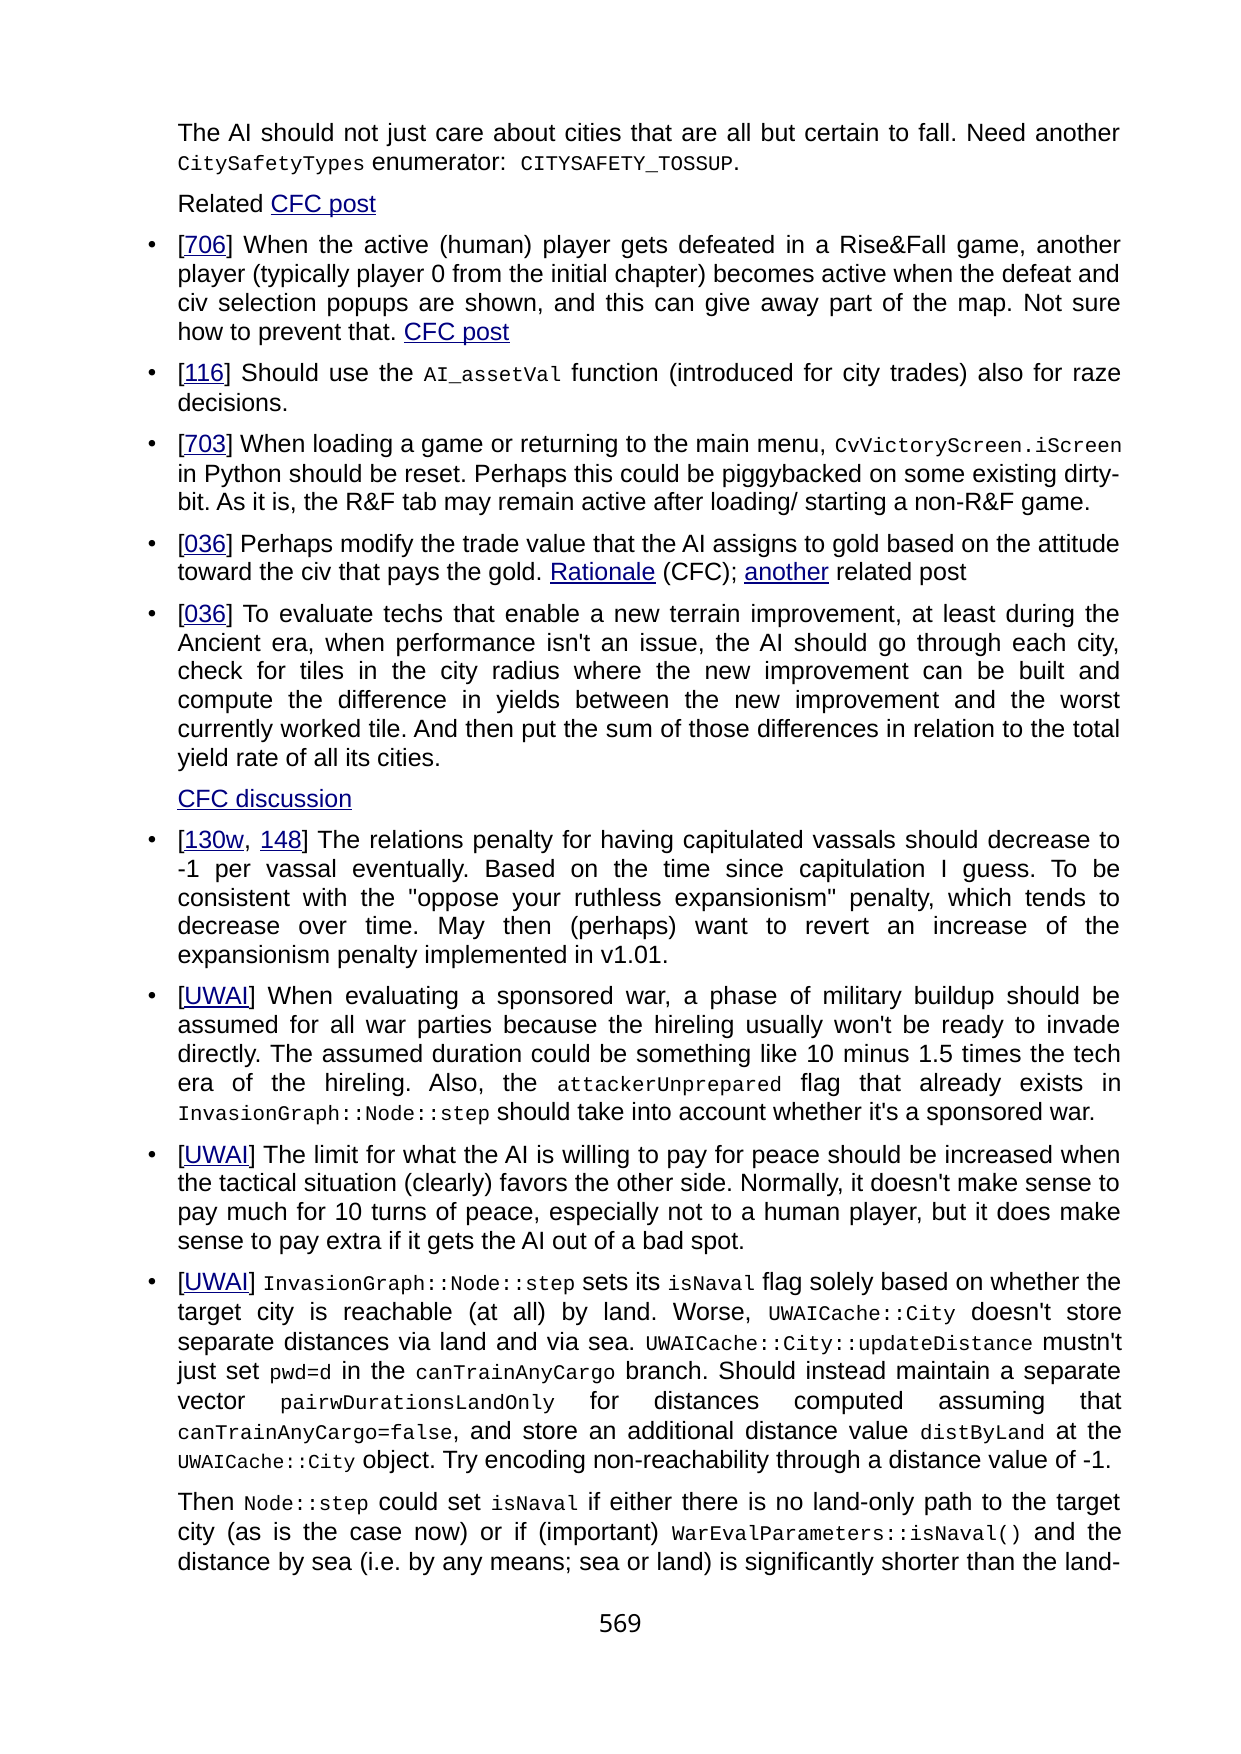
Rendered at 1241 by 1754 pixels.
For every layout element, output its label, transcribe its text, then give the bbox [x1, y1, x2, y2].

list [UWAI] When evaluating a sponsored war, a phase of military buildup should be assumed for all war parties because the hireling usually won't be ready to invade directly. The assumed duration could be something like 10 minus 1.5 times the tech era of the hireling. Also, the attackerUnprepared flag that already exists in InvasionGraph::Node::step should take into account whether it's a sponsored war. [148, 981, 1122, 1127]
list CFC discussion [148, 784, 1122, 812]
list [116] Should use the AI_assetVal function (introduced for city trades) also for raze decisions. [148, 358, 1122, 416]
list [706] When the active (human) player gets defeated in a Rise&Fall game, another player (typically player 0 from the initial chapter) becomes active when the defeat and civ selection popups are shown, and this can give away part of the map. Not sure how to prevent that. CFC post [148, 230, 1122, 345]
list The AI should not just care about cities that are all but certain to fall. Need another CitySafetyTypes enumerator: CITYSAFETY_TOSSUP. [148, 118, 1122, 177]
list [130w, 148] The relations penalty for having capitulated vassals should decrease to ‑1 per vassal eventually. Based on the time since capitulation I guess. To be consistent with the "oppose your ruthless expansionism" penalty, which tends to decrease over time. May then (perhaps) want to revert an increase of the expansionism penalty implemented in v1.01. [148, 825, 1122, 969]
list Then Node::step could set isNaval if either there is no land-only path to the target city (as is the case now) or if (important) WarEvalParameters::isNaval() and the distance by sea (i.e. by any means; sea or land) is significantly shorter than the land- [148, 1487, 1122, 1575]
list Related CFC post [148, 189, 1122, 218]
list [036] Perhaps modify the trade value that the AI assigns to gold based on the attitude toward the civ that pays the gold. Rationale (CFC); another related post [148, 528, 1122, 586]
list [703] When loading a game or returning to the main menu, CvVictoryScreen.iScreen in Python should be reset. Perhaps this could be piggybacked on some existing dirty-bit. As it is, the R&F tab may remain active after loading/ starting a non-R&F game. [148, 429, 1122, 516]
list [UWAI] The limit for what the AI is willing to pay for peace should be increased when the tactical situation (clearly) favors the other side. Normally, it doesn't make sense to pay much for 10 turns of peace, especially not to a human player, but it does make sense to pay extra if it gets the AI out of a bad spot. [148, 1139, 1122, 1255]
list [036] To evaluate techs that enable a new terrain improvement, at least during the Ancient era, when performance isn't an issue, the AI should go through each city, check for tiles in the city radius where the new improvement can be built and compute the difference in yields between the new improvement and the worst currently worked tile. And then put the sum of those differences in relation to the total yield rate of all its cities. [148, 599, 1122, 771]
list [UWAI] InvasionGraph::Node::step sets its isNaval flag solely based on whether the target city is reachable (at all) by land. Worse, UWAICache::City doesn't store separate distances via land and via sea. UWAICache::City::updateDistance mustn't just set pwd=d in the canTrainAnyCargo branch. Should instead maintain a separate vector pairwDurationsLandOnly for distances computed assuming that canTrainAnyCargo=false, and store an additional distance value distByLand at the UWAICache::City object. Try encoding non-reachability through a distance value of -1. [148, 1267, 1122, 1475]
